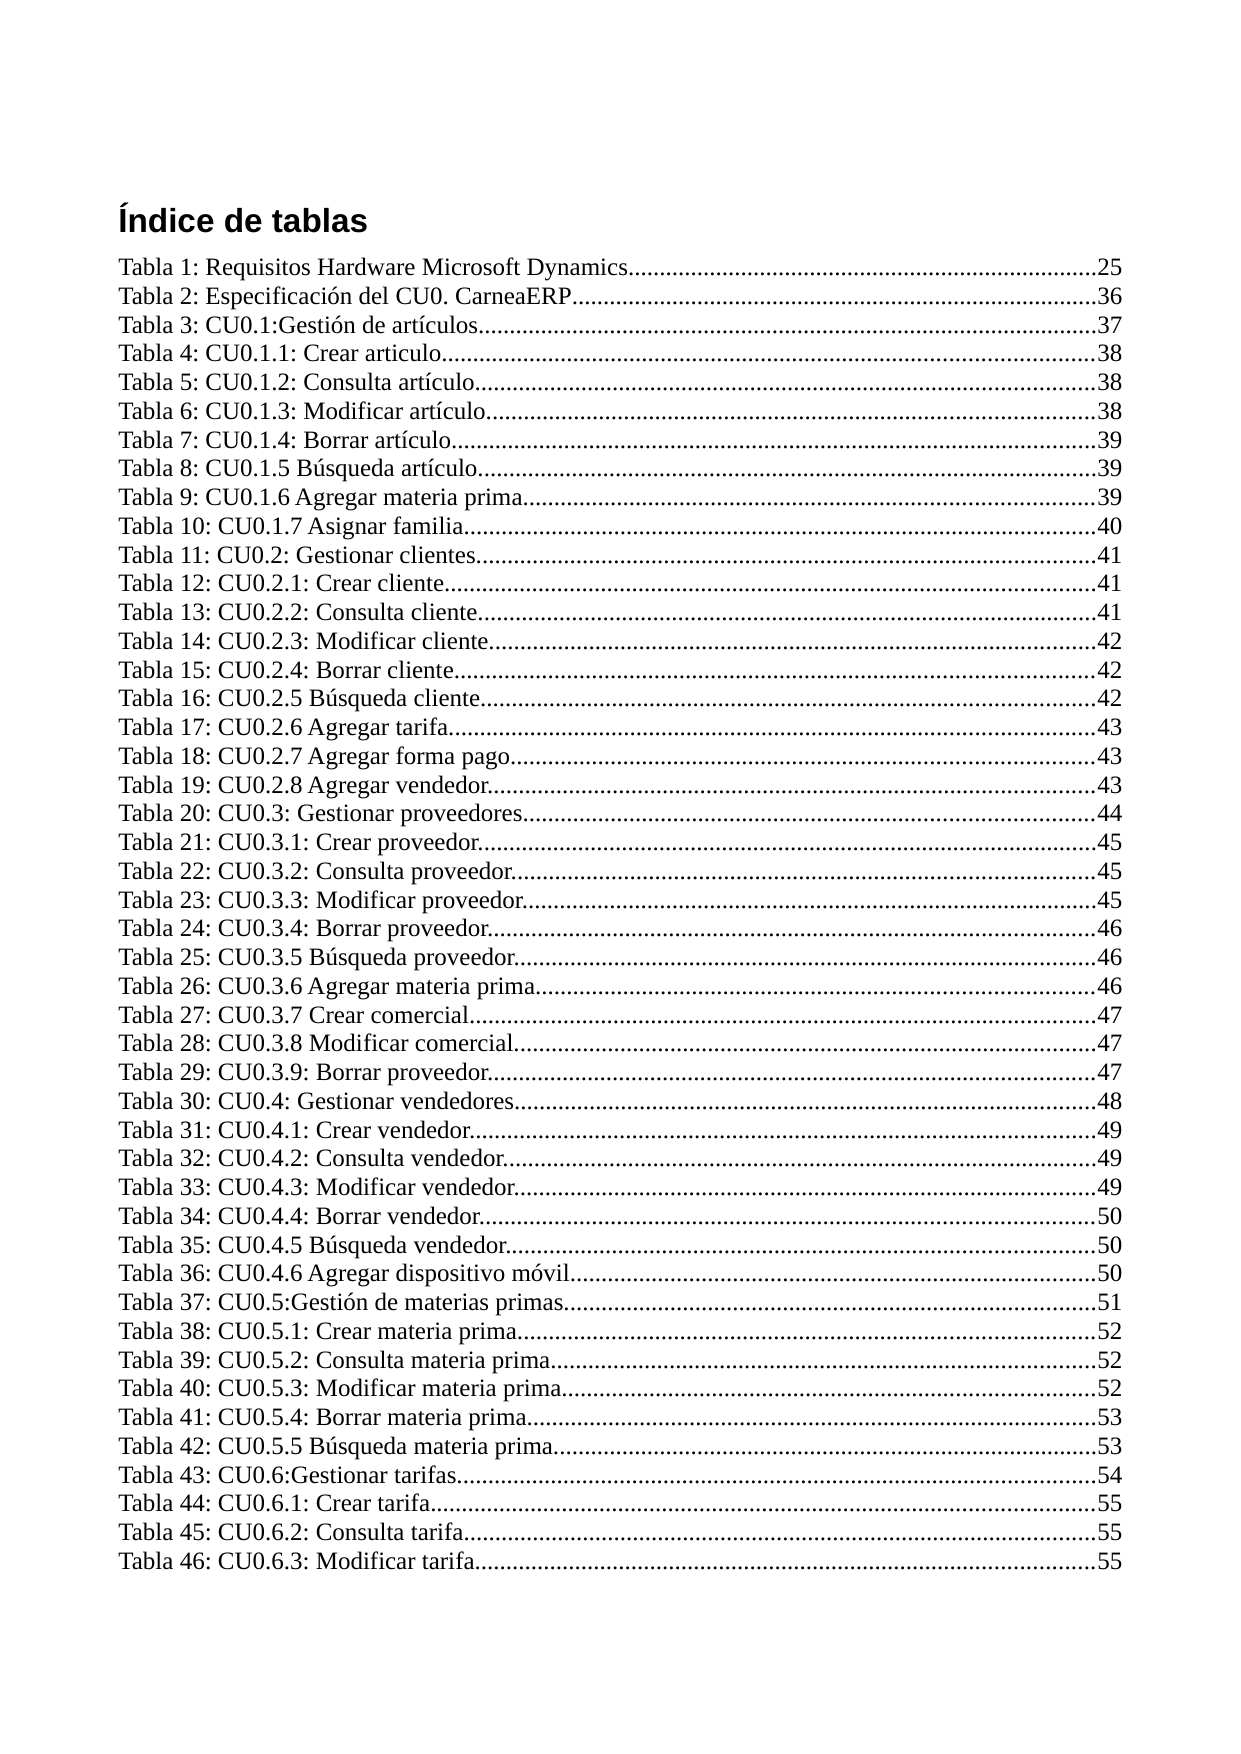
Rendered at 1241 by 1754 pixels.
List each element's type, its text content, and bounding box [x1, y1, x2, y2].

text Tabla 17: CU0.2.6 Agregar tarifa. 43 [118, 712, 1122, 741]
text Tabla 3: CU0.1:Gestión de artículos. 37 [118, 310, 1122, 338]
text Tabla 27: CU0.3.7 Crear comercial. 47 [118, 1000, 1122, 1028]
text Tabla 14: CU0.2.3: Modificar cliente. 42 [118, 626, 1122, 655]
text Tabla 11: CU0.2: Gestionar clientes. 41 [118, 540, 1122, 568]
text Tabla 23: CU0.3.3: Modificar proveedor. 45 [118, 885, 1122, 913]
text Tabla 24: CU0.3.4: Borrar proveedor. 46 [118, 913, 1122, 942]
text Tabla 19: CU0.2.8 Agregar vendedor. 43 [118, 770, 1122, 798]
text Tabla 26: CU0.3.6 Agregar materia prima. 46 [118, 971, 1122, 1000]
text Tabla 28: CU0.3.8 Modificar comercial. 47 [118, 1028, 1122, 1057]
subtitle Índice de tablas [118, 201, 1122, 240]
text Tabla 25: CU0.3.5 Búsqueda proveedor. 46 [118, 942, 1122, 971]
text Tabla 21: CU0.3.1: Crear proveedor. 45 [118, 827, 1122, 856]
text Tabla 29: CU0.3.9: Borrar proveedor. 47 [118, 1057, 1122, 1086]
text Tabla 41: CU0.5.4: Borrar materia prima. 53 [118, 1402, 1122, 1431]
text Tabla 13: CU0.2.2: Consulta cliente. 41 [118, 597, 1122, 626]
text Tabla 38: CU0.5.1: Crear materia prima. 52 [118, 1316, 1122, 1345]
text Tabla 33: CU0.4.3: Modificar vendedor. 49 [118, 1172, 1122, 1201]
text Tabla 34: CU0.4.4: Borrar vendedor. 50 [118, 1201, 1122, 1230]
text Tabla 6: CU0.1.3: Modificar artículo. 38 [118, 396, 1122, 425]
text Tabla 43: CU0.6:Gestionar tarifas. 54 [118, 1460, 1122, 1488]
text Tabla 35: CU0.4.5 Búsqueda vendedor. 50 [118, 1230, 1122, 1258]
text Tabla 31: CU0.4.1: Crear vendedor. 49 [118, 1115, 1122, 1143]
text Tabla 4: CU0.1.1: Crear articulo. 38 [118, 338, 1122, 367]
text Tabla 7: CU0.1.4: Borrar artículo. 39 [118, 425, 1122, 453]
text Tabla 12: CU0.2.1: Crear cliente. 41 [118, 568, 1122, 597]
text Tabla 45: CU0.6.2: Consulta tarifa. 55 [118, 1517, 1122, 1546]
text Tabla 16: CU0.2.5 Búsqueda cliente. 42 [118, 683, 1122, 712]
text Tabla 37: CU0.5:Gestión de materias primas. 51 [118, 1287, 1122, 1316]
text Tabla 9: CU0.1.6 Agregar materia prima. 39 [118, 482, 1122, 511]
text Tabla 30: CU0.4: Gestionar vendedores. 48 [118, 1086, 1122, 1115]
text Tabla 2: Especificación del CU0. CarneaERP 36 [118, 281, 1122, 310]
text Tabla 22: CU0.3.2: Consulta proveedor. 45 [118, 856, 1122, 885]
text Tabla 40: CU0.5.3: Modificar materia prima. 52 [118, 1373, 1122, 1402]
text Tabla 44: CU0.6.1: Crear tarifa. 55 [118, 1488, 1122, 1517]
text Tabla 10: CU0.1.7 Asignar familia. 40 [118, 511, 1122, 540]
text Tabla 5: CU0.1.2: Consulta artículo. 38 [118, 367, 1122, 396]
text Tabla 20: CU0.3: Gestionar proveedores 44 [118, 798, 1122, 827]
text Tabla 42: CU0.5.5 Búsqueda materia prima. 53 [118, 1431, 1122, 1460]
text Tabla 46: CU0.6.3: Modificar tarifa. 55 [118, 1546, 1122, 1575]
text Tabla 18: CU0.2.7 Agregar forma pago. 43 [118, 741, 1122, 770]
text Tabla 32: CU0.4.2: Consulta vendedor. 49 [118, 1143, 1122, 1172]
text Tabla 8: CU0.1.5 Búsqueda artículo. 39 [118, 453, 1122, 482]
text Tabla 15: CU0.2.4: Borrar cliente. 42 [118, 655, 1122, 683]
text Tabla 39: CU0.5.2: Consulta materia prima. 52 [118, 1345, 1122, 1373]
text Tabla 36: CU0.4.6 Agregar dispositivo móvil. 50 [118, 1258, 1122, 1287]
text Tabla 1: Requisitos Hardware Microsoft Dynamics 25 [118, 252, 1122, 281]
